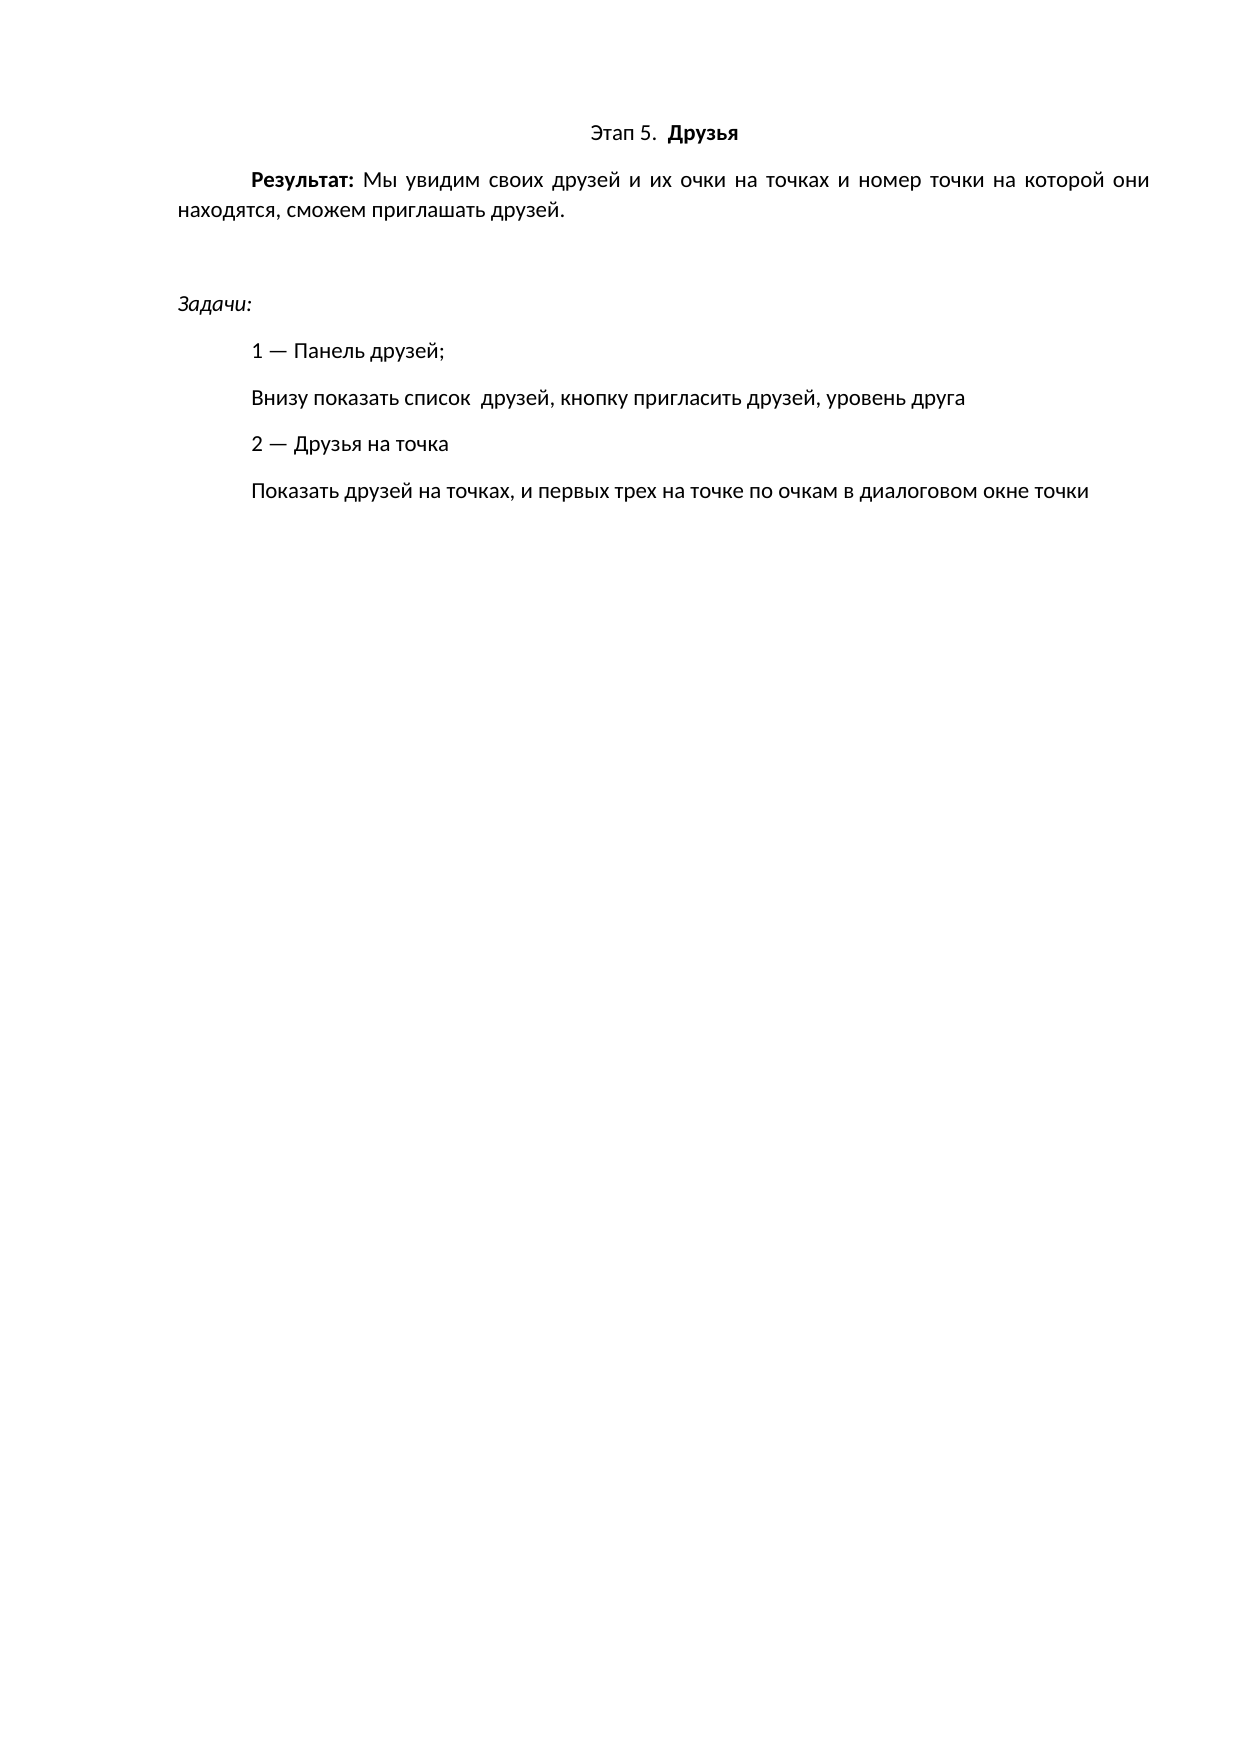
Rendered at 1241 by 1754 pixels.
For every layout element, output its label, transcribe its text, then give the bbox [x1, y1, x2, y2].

text Задачи: [177, 289, 1152, 317]
text Показать друзей на точках, и первых трех на точке по очкам в диалоговом окне точки [177, 476, 1152, 504]
text Внизу показать список друзей, кнопку пригласить друзей, уровень друга [177, 383, 1152, 411]
text 2 — Друзья на точка [177, 429, 1152, 458]
text Этап 5. Друзья [177, 118, 1152, 146]
text Результат: Мы увидим своих друзей и их очки на точках и номер точки на которой они находятся, сможем приглашать друзей. [177, 165, 1152, 223]
text 1 — Панель друзей; [177, 336, 1152, 364]
